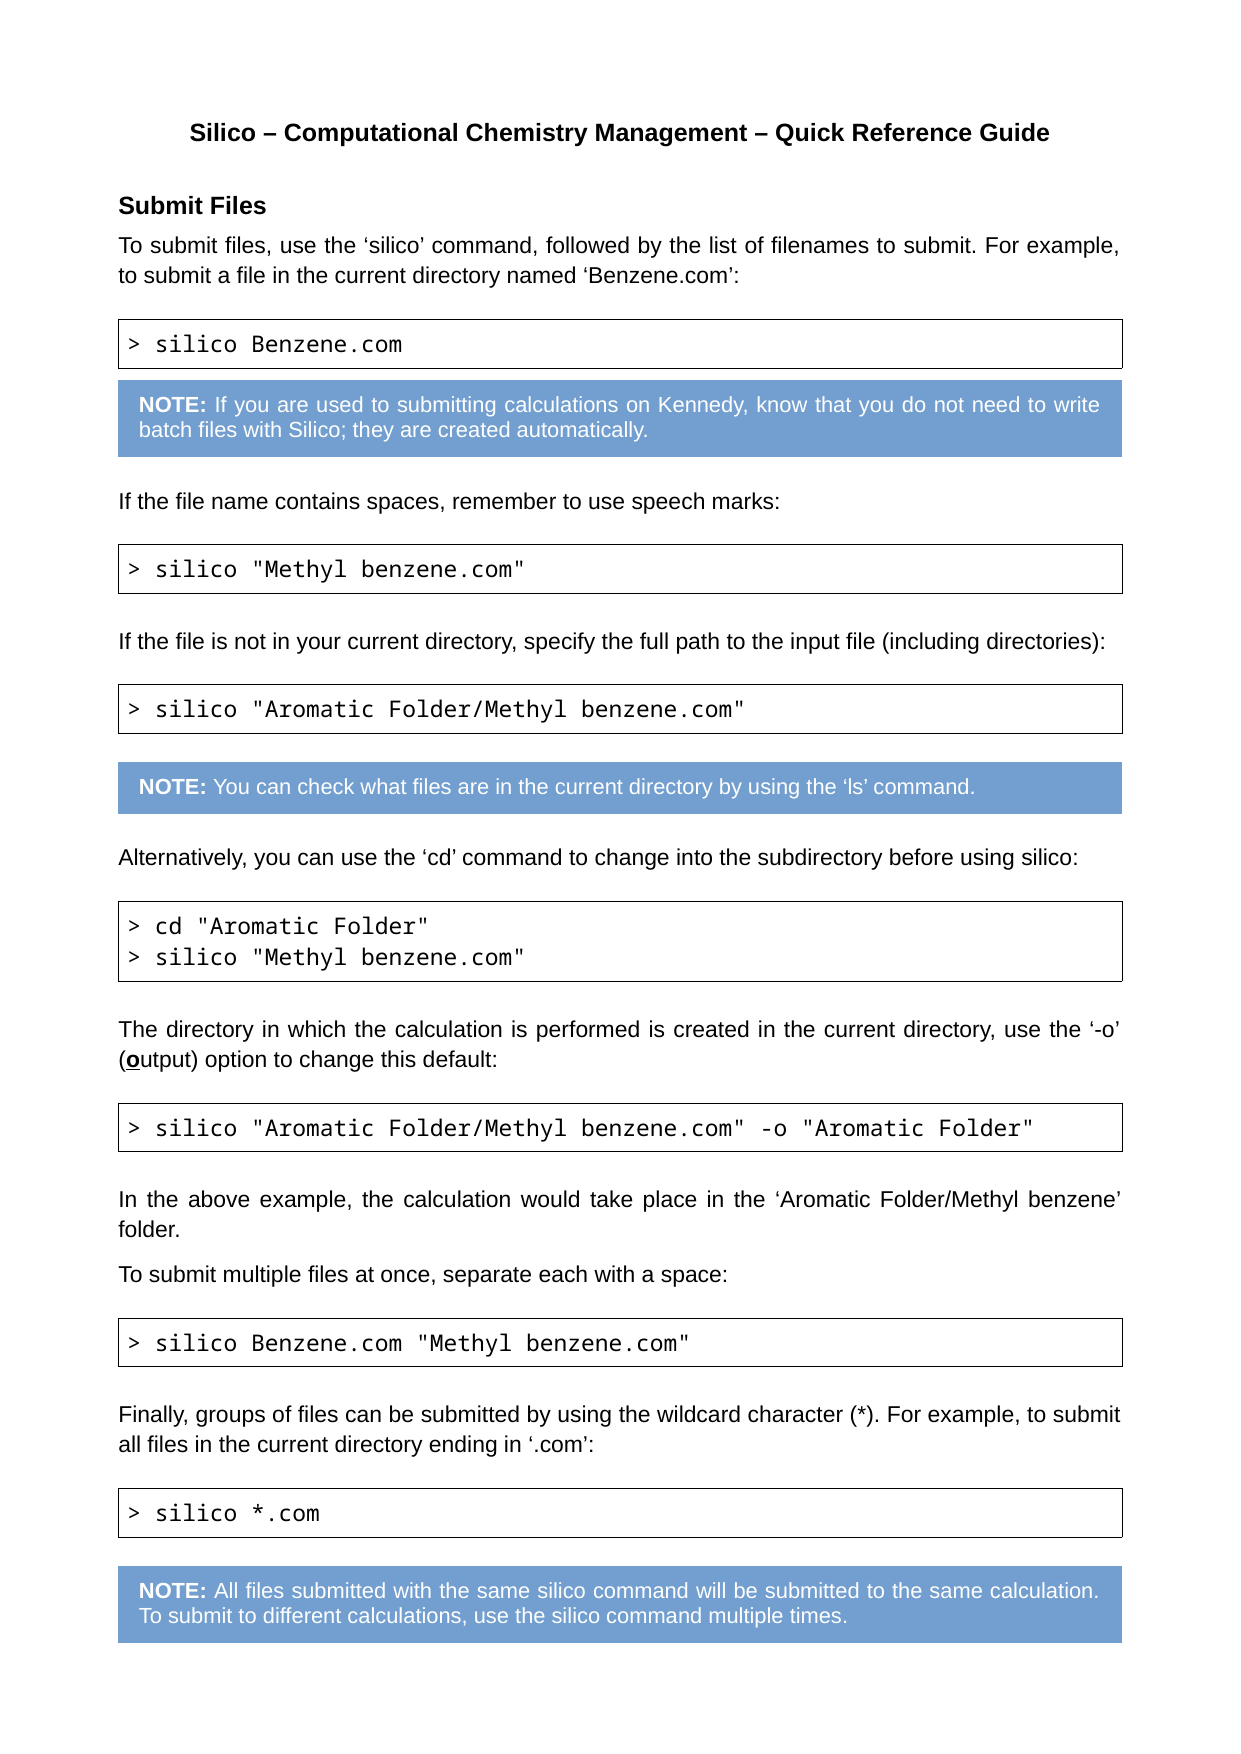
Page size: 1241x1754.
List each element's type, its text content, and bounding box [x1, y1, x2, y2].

text Alternatively, you can use the ‘cd’ command to change into the subdirectory before using silico: [118, 814, 1122, 871]
text [118, 734, 1122, 762]
text In the above example, the calculation would take place in the ‘Aromatic Folder/Methyl benzene’ folder. [118, 1152, 1122, 1242]
text [119, 1104, 1122, 1151]
text > silico "Aromatic Folder/Methyl benzene.com" [127, 693, 1113, 724]
text To submit multiple files at once, separate each with a space: [118, 1261, 1122, 1287]
text [119, 1319, 1122, 1366]
subtitle Submit Files [118, 191, 1122, 220]
text > silico "Aromatic Folder/Methyl benzene.com" -o "Aromatic Folder" [127, 1111, 1113, 1143]
text [119, 320, 1122, 368]
text [118, 369, 1122, 380]
text Finally, groups of files can be submitted by using the wildcard character (*). For example, to submit all files in the current directory ending in ‘.com’: [118, 1367, 1122, 1457]
text > silico "Methyl benzene.com" [127, 553, 1113, 584]
text > silico "Methyl benzene.com" [127, 941, 1113, 972]
text NOTE: You can check what files are in the current directory by using the ‘ls’ command. [139, 774, 1101, 799]
text NOTE: All files submitted with the same silico command will be submitted to the same calculation. To submit to different calculations, use the silico command multiple times. [139, 1577, 1101, 1628]
text [118, 1306, 1122, 1318]
text > silico Benzene.com [127, 328, 1113, 359]
text > silico Benzene.com "Methyl benzene.com" [127, 1326, 1113, 1358]
text If the file name contains spaces, remember to use speech marks: [118, 457, 1122, 514]
text > cd "Aromatic Folder" [127, 910, 1113, 941]
text To submit files, use the ‘silico’ command, followed by the list of filenames to submit. For example, to submit a file in the current directory named ‘Benzene.com’: [118, 232, 1122, 289]
text [118, 307, 1122, 319]
text NOTE: If you are used to submitting calculations on Kennedy, know that you do not need to write batch files with Silico; they are created automatically. [139, 392, 1101, 442]
text [118, 1091, 1122, 1103]
text [118, 532, 1122, 544]
text If the file is not in your current directory, specify the full path to the input file (including directories): [118, 594, 1122, 654]
text The directory in which the calculation is performed is created in the current directory, use the ‘-o’ (output) option to change this default: [118, 982, 1122, 1072]
text [118, 672, 1122, 684]
text > silico *.com [127, 1497, 1113, 1528]
text [119, 685, 1122, 733]
text [119, 902, 1122, 981]
text [119, 545, 1122, 593]
text [118, 889, 1122, 901]
